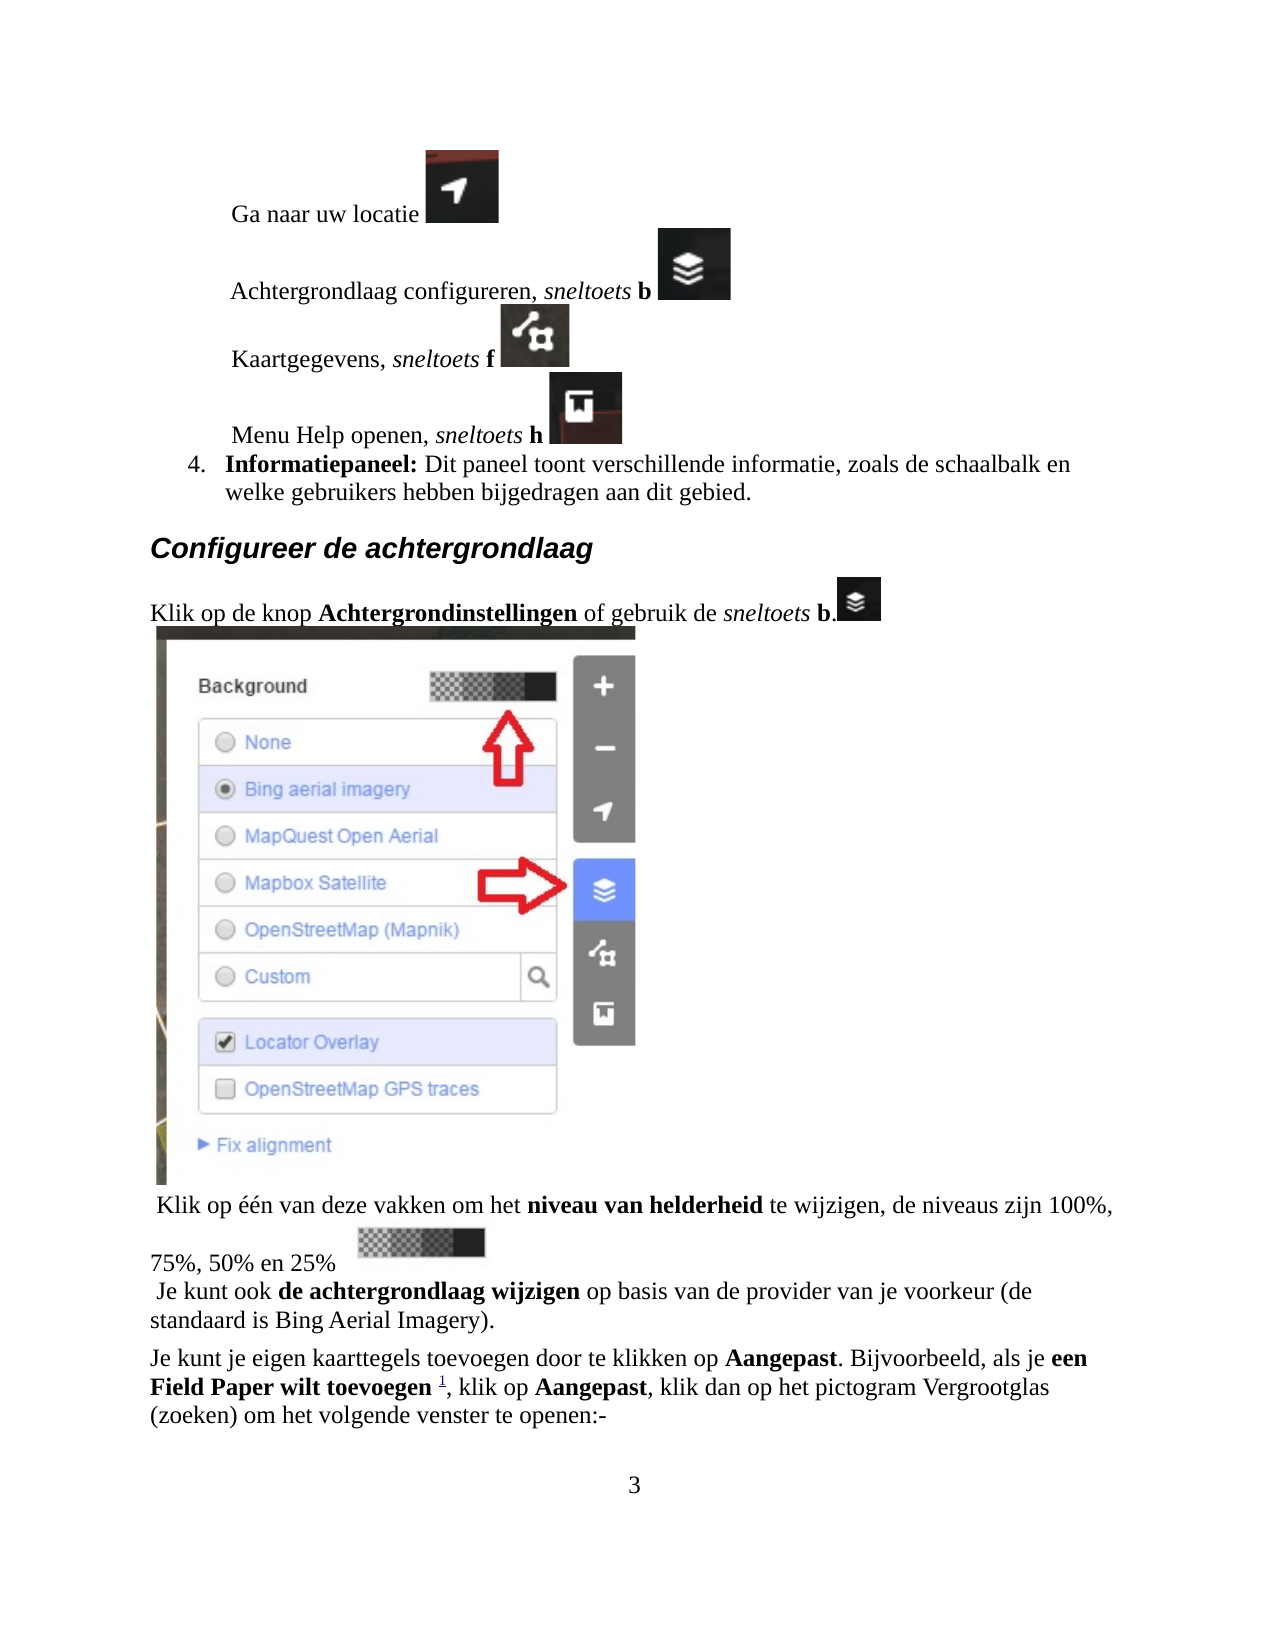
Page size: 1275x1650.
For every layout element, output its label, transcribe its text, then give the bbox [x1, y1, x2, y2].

picture [342, 1218, 499, 1271]
text Je kunt je eigen kaarttegels toevoegen door te klikken op Aangepast. Bijvoorbeeld, als je een Field Paper wilt toevoegen 1, klik op Aangepast, klik dan op het pictogram Vergrootglas (zoeken) om het volgende venster te openen:- [150, 1343, 1125, 1429]
list Informatiepaneel: Dit paneel toont verschillende informatie, zoals de schaalbalk en welke gebruikers hebben bijgedragen aan dit gebied. [187, 449, 1125, 506]
picture [500, 304, 570, 367]
subtitle Configureer de achtergrondlaag [150, 531, 1125, 565]
text Klik op de knop Achtergrondinstellingen of gebruik de sneltoets b. Klik op één van deze vakken om het niveau van helderheid te wijzigen, de niveaus zijn 100%, 75%, 50% en 25% Je kunt ook de achtergrondlaag wijzigen op basis van de provider van je voorkeur (de standaard is Bing Aerial Imagery). [150, 577, 1125, 1334]
picture [657, 228, 731, 300]
picture [549, 372, 623, 444]
list - Ga naar uw locatie Achtergrondlaag configureren, sneltoets b Kaartgegevens, sneltoets f Menu Help openen, sneltoets h [187, 150, 1125, 449]
picture [425, 150, 499, 223]
picture [837, 577, 881, 621]
picture [156, 626, 636, 1185]
